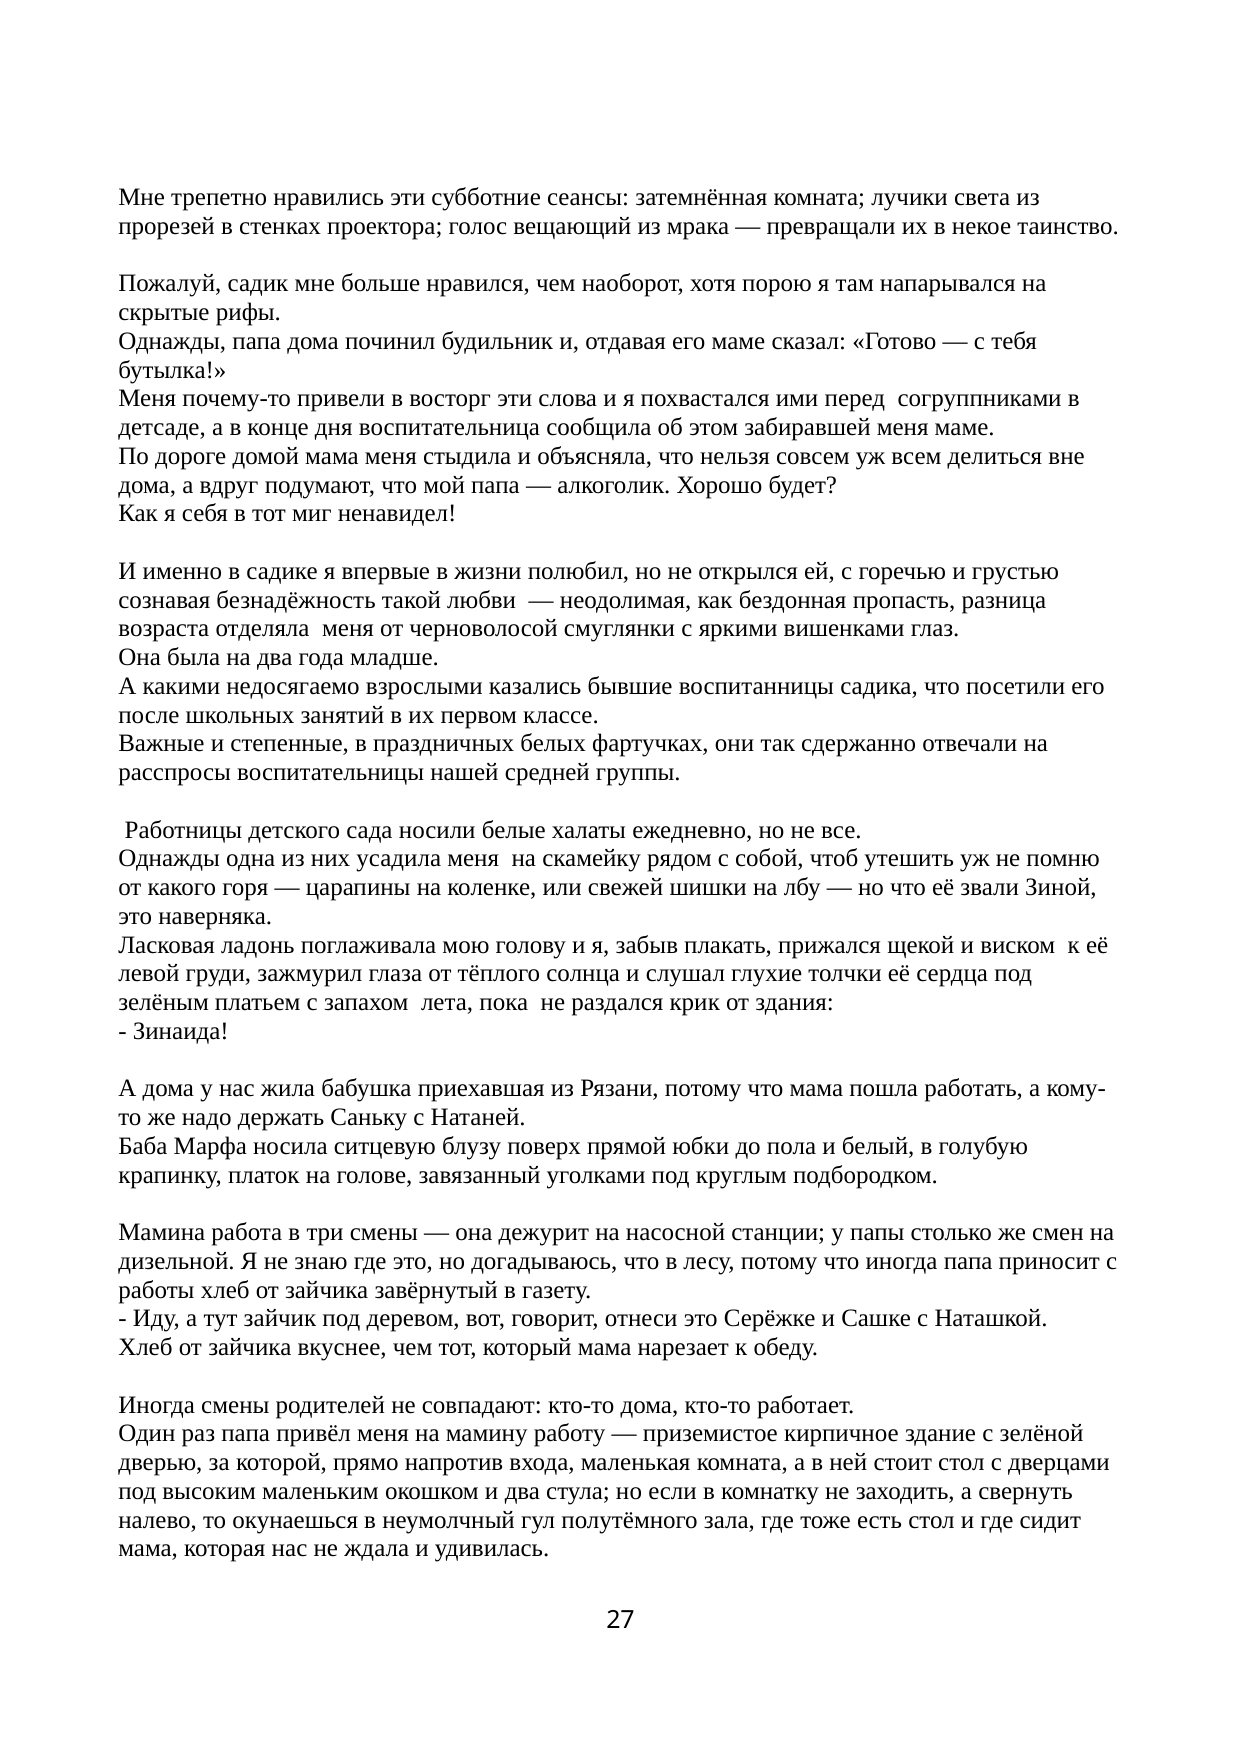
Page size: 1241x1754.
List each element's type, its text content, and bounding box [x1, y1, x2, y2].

text Мне трепетно нравились эти субботние сеансы: затемнённая комната; лучики света из прорезей в стенках проектора; голос вещающий из мрака — превращали их в некое таинство. [118, 182, 1122, 240]
text И именно в садике я впервые в жизни полюбил, но не открылся ей, с горечью и грустью сознавая безнадёжность такой любви — неодолимая, как бездонная пропасть, разница возраста отделяла меня от черноволосой смуглянки с яркими вишенками глаз. [118, 556, 1122, 642]
text Как я себя в тот миг ненавидел! [118, 498, 1122, 527]
text Ласковая ладонь поглаживала мою голову и я, забыв плакать, прижался щекой и виском к её левой груди, зажмурил глаза от тёплого солнца и слушал глухие толчки её сердца под зелёным платьем с запахом лета, пока не раздался крик от здания: [118, 930, 1122, 1016]
text А дома у нас жила бабушка приехавшая из Рязани, потому что мама пошла работать, а кому-то же надо держать Саньку с Натаней. [118, 1073, 1122, 1131]
text Однажды одна из них усадила меня на скамейку рядом с собой, чтоб утешить уж не помню от какого горя — царапины на коленке, или свежей шишки на лбу — но что её звали Зиной, это наверняка. [118, 843, 1122, 930]
text Однажды, папа дома починил будильник и, отдавая его маме сказал: «Готово — с тебя бутылка!» [118, 326, 1122, 383]
text Работницы детского сада носили белые халаты ежедневно, но не все. [118, 815, 1122, 843]
text Мамина работа в три смены — она дежурит на насосной станции; у папы столько же смен на дизельной. Я не знаю где это, но догадываюсь, что в лесу, потому что иногда папа приносит с работы хлеб от зайчика завёрнутый в газету. [118, 1217, 1122, 1303]
text Она была на два года младше. [118, 642, 1122, 671]
text Важные и степенные, в праздничных белых фартучках, они так сдержанно отвечали на расспросы воспитательницы нашей средней группы. [118, 728, 1122, 786]
text - Иду, а тут зайчик под деревом, вот, говорит, отнеси это Серёжке и Сашке с Наташкой. [118, 1303, 1122, 1332]
text Хлеб от зайчика вкуснее, чем тот, который мама нарезает к обеду. [118, 1332, 1122, 1361]
text Пожалуй, садик мне больше нравился, чем наоборот, хотя порою я там напарывался на скрытые рифы. [118, 268, 1122, 326]
text А какими недосягаемо взрослыми казались бывшие воспитанницы садика, что посетили его после школьных занятий в их первом классе. [118, 671, 1122, 728]
text Иногда смены родителей не совпадают: кто-то дома, кто-то работает. [118, 1390, 1122, 1418]
text - Зинаида! [118, 1016, 1122, 1045]
text По дороге домой мама меня стыдила и объясняла, что нельзя совсем уж всем делиться вне дома, а вдруг подумают, что мой папа — алкоголик. Хорошо будет? [118, 441, 1122, 498]
text Баба Марфа носила ситцевую блузу поверх прямой юбки до пола и белый, в голубую крапинку, платок на голове, завязанный уголками под круглым подбородком. [118, 1131, 1122, 1188]
text Один раз папа привёл меня на мамину работу — приземистое кирпичное здание с зелёной дверью, за которой, прямо напротив входа, маленькая комната, а в ней стоит стол с дверцами под высоким маленьким окошком и два стула; но если в комнатку не заходить, а свернуть налево, то окунаешься в неумолчный гул полутёмного зала, где тоже есть стол и где сидит мама, которая нас не ждала и удивилась. [118, 1418, 1122, 1562]
text Меня почему-то привели в восторг эти слова и я похвастался ими перед согруппниками в детсаде, а в конце дня воспитательница сообщила об этом забиравшей меня маме. [118, 383, 1122, 441]
